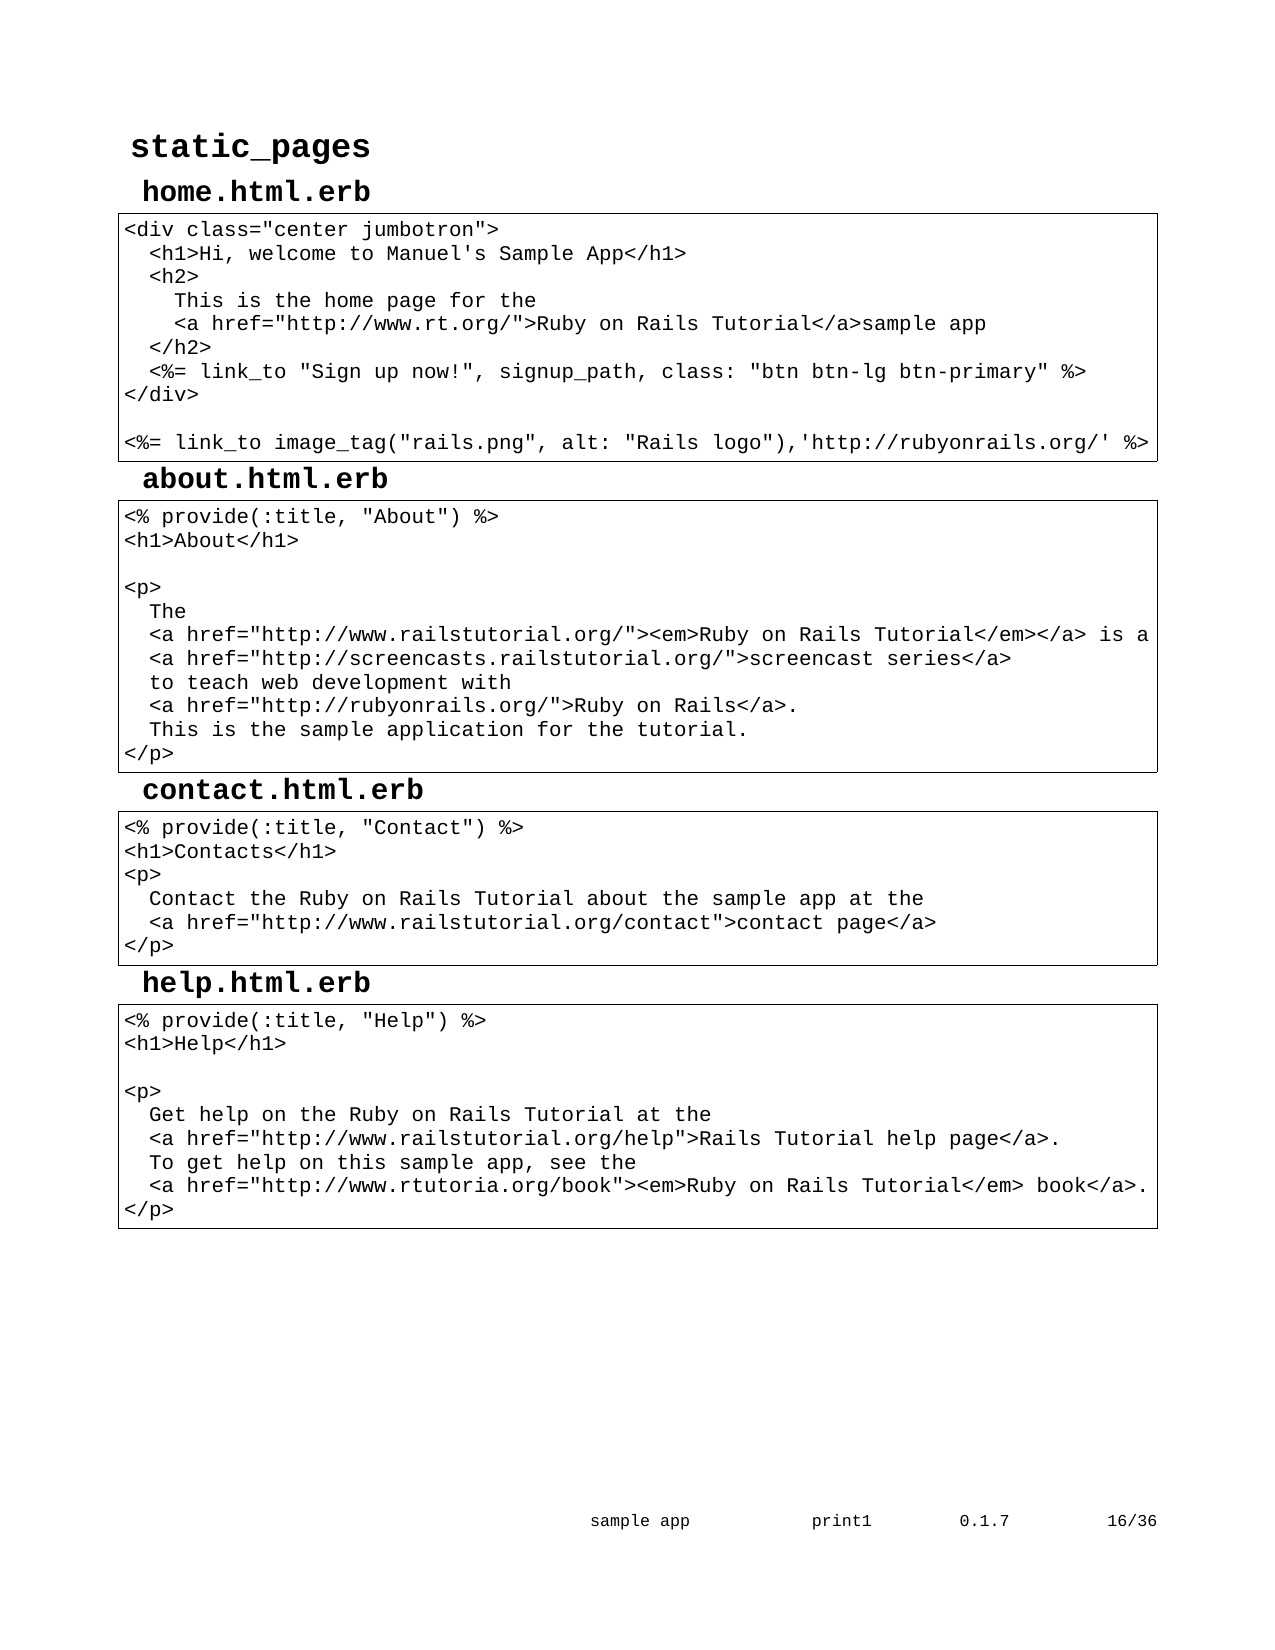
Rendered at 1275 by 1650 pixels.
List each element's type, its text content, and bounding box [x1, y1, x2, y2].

subtitle help.html.erb [142, 968, 1157, 1001]
table_header <div class="center jumbotron"> <h1>Hi, welcome to Manuel's Sample App</h1> <h2> This is the home page for the <a href="http://www.rt.org/">Ruby on Rails Tutorial</a>sample app </h2> <%= link_to "Sign up now!", signup_path, class: "btn btn-lg btn-primary" %> </div> <%= link_to image_tag("rails.png", alt: "Rails logo"),'http://rubyonrails.org/' %> [119, 214, 1157, 461]
subtitle about.html.erb [142, 464, 1157, 497]
subtitle home.html.erb [142, 177, 1157, 210]
table_header <% provide(:title, "About") %> <h1>About</h1> <p> The <a href="http://www.railstutorial.org/"><em>Ruby on Rails Tutorial</em></a> is a <a href="http://screencasts.railstutorial.org/">screencast series</a> to teach web development with <a href="http://rubyonrails.org/">Ruby on Rails</a>. This is the sample application for the tutorial. </p> [119, 501, 1157, 772]
table_header <% provide(:title, "Help") %> <h1>Help</h1> <p> Get help on the Ruby on Rails Tutorial at the <a href="http://www.railstutorial.org/help">Rails Tutorial help page</a>. To get help on this sample app, see the <a href="http://www.rtutoria.org/book"><em>Ruby on Rails Tutorial</em> book</a>. </p> [119, 1005, 1157, 1228]
subtitle contact.html.erb [142, 775, 1157, 808]
subtitle static_pages [130, 130, 1157, 168]
table_header <% provide(:title, "Contact") %> <h1>Contacts</h1> <p> Contact the Ruby on Rails Tutorial about the sample app at the <a href="http://www.railstutorial.org/contact">contact page</a> </p> [119, 812, 1157, 965]
